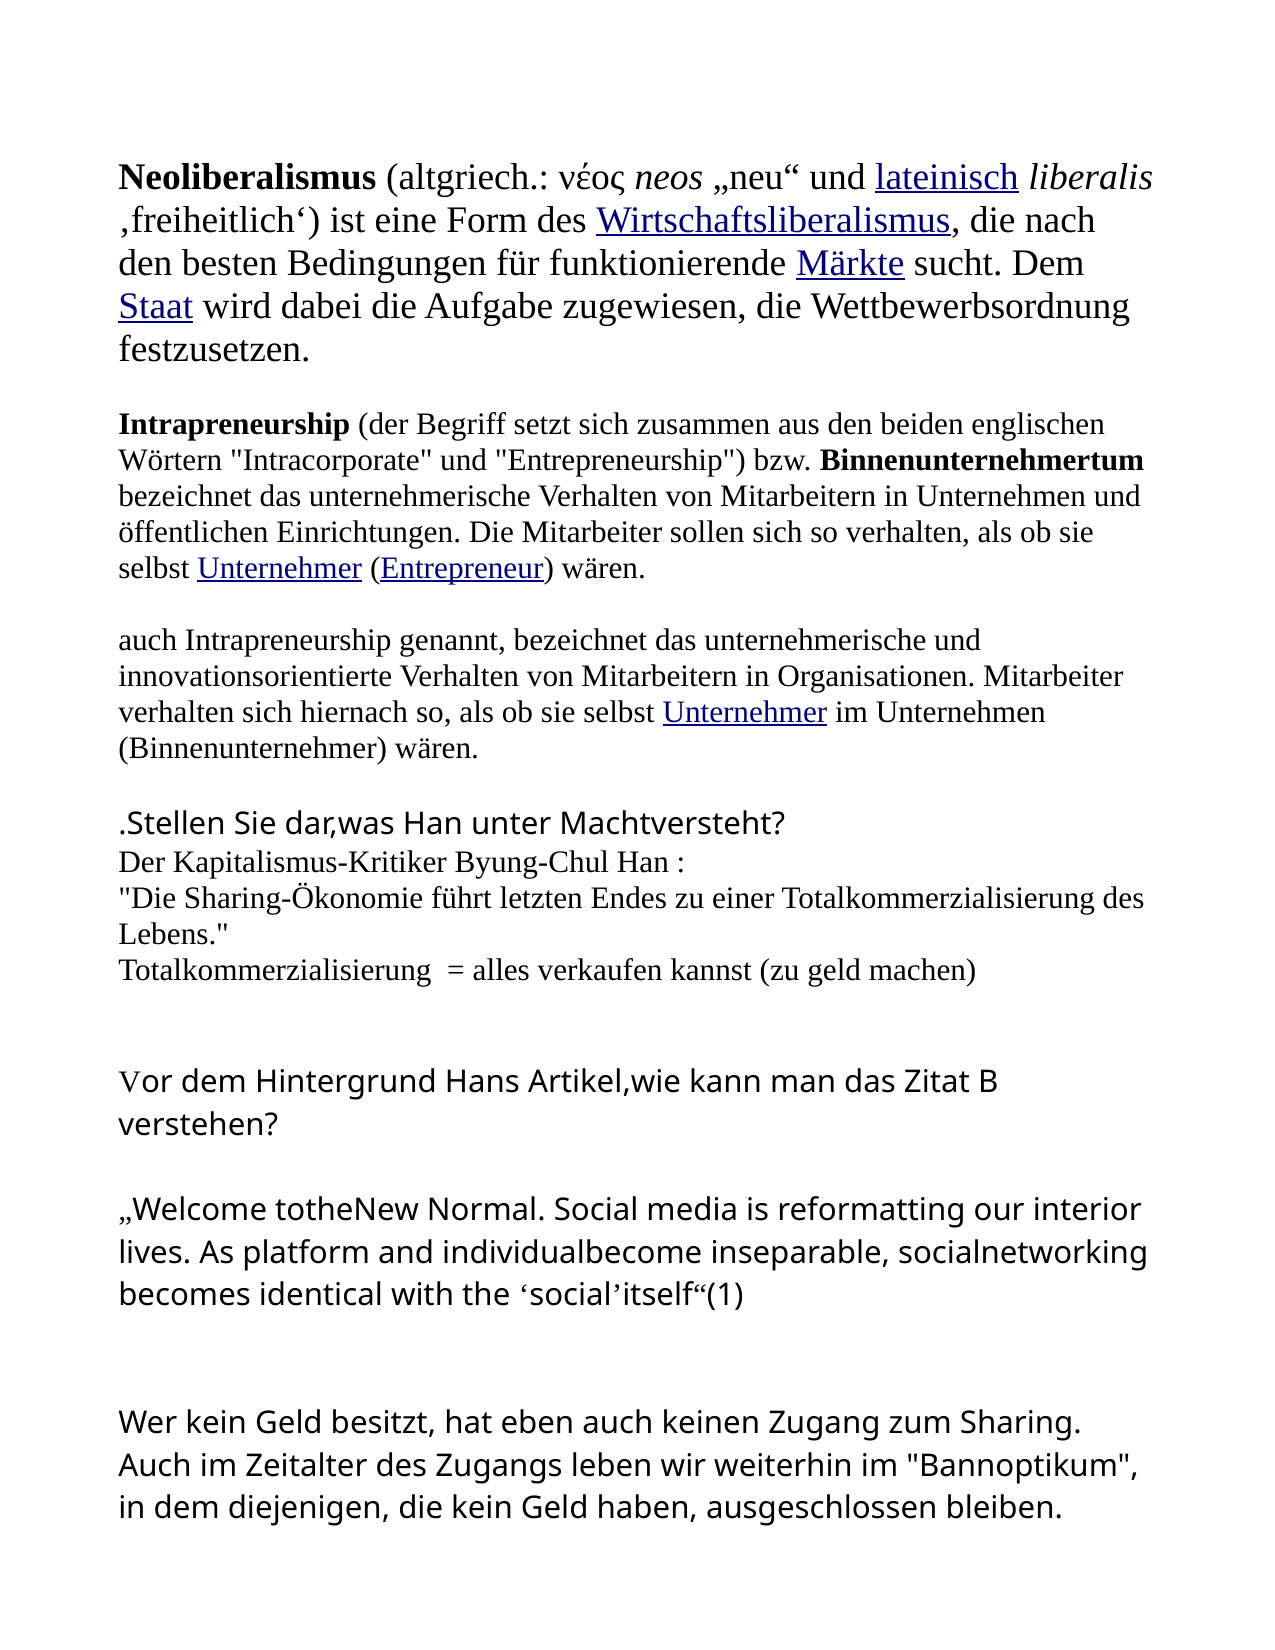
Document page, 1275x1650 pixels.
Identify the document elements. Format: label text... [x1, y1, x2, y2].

text "Die Sharing-Ökonomie führt letzten Endes zu einer Totalkommerzialisierung des Lebens." [118, 879, 1157, 951]
text Der Kapitalismus-Kritiker Byung-Chul Han : [118, 843, 1157, 879]
text Wer kein Geld besitzt, hat eben auch keinen Zugang zum Sharing. Auch im Zeitalter des Zugangs leben wir weiterhin im "Bannoptikum", in dem diejenigen, die kein Geld haben, ausgeschlossen bleiben. [118, 1400, 1157, 1528]
text Totalkommerzialisierung = alles verkaufen kannst (zu geld machen) [118, 951, 1157, 987]
text Intrapreneurship (der Begriff setzt sich zusammen aus den beiden englischen Wörtern "Intracorporate" und "Entrepreneurship") bzw. Binnenunternehmertum bezeichnet das unternehmerische Verhalten von Mitarbeitern in Unternehmen und öffentlichen Einrichtungen. Die Mitarbeiter sollen sich so verhalten, als ob sie selbst Unternehmer (Entrepreneur) wären. [118, 406, 1157, 585]
text Neoliberalismus (altgriech.: νέος neos „neu“ und lateinisch liberalis ‚freiheitlich‘) ist eine Form des Wirtschaftsliberalismus, die nach den besten Bedingungen für funktionierende Märkte sucht. Dem Staat wird dabei die Aufgabe zugewiesen, die Wettbewerbsordnung festzusetzen. [118, 154, 1157, 370]
text .Stellen Sie dar,was Han unter Machtversteht? [118, 801, 1157, 843]
text auch Intrapreneurship genannt, bezeichnet das unternehmerische und innovationsorientierte Verhalten von Mitarbeitern in Organisationen. Mitarbeiter verhalten sich hiernach so, als ob sie selbst Unternehmer im Unternehmen (Binnenunternehmer) wären. [118, 621, 1157, 765]
text Vor dem Hintergrund Hans Artikel,wie kann man das Zitat B verstehen? [118, 1059, 1157, 1144]
text „Welcome totheNew Normal. Social media is reformatting our interior lives. As platform and individualbecome inseparable, socialnetworking becomes identical with the ‘social’itself“(1) [118, 1187, 1157, 1315]
